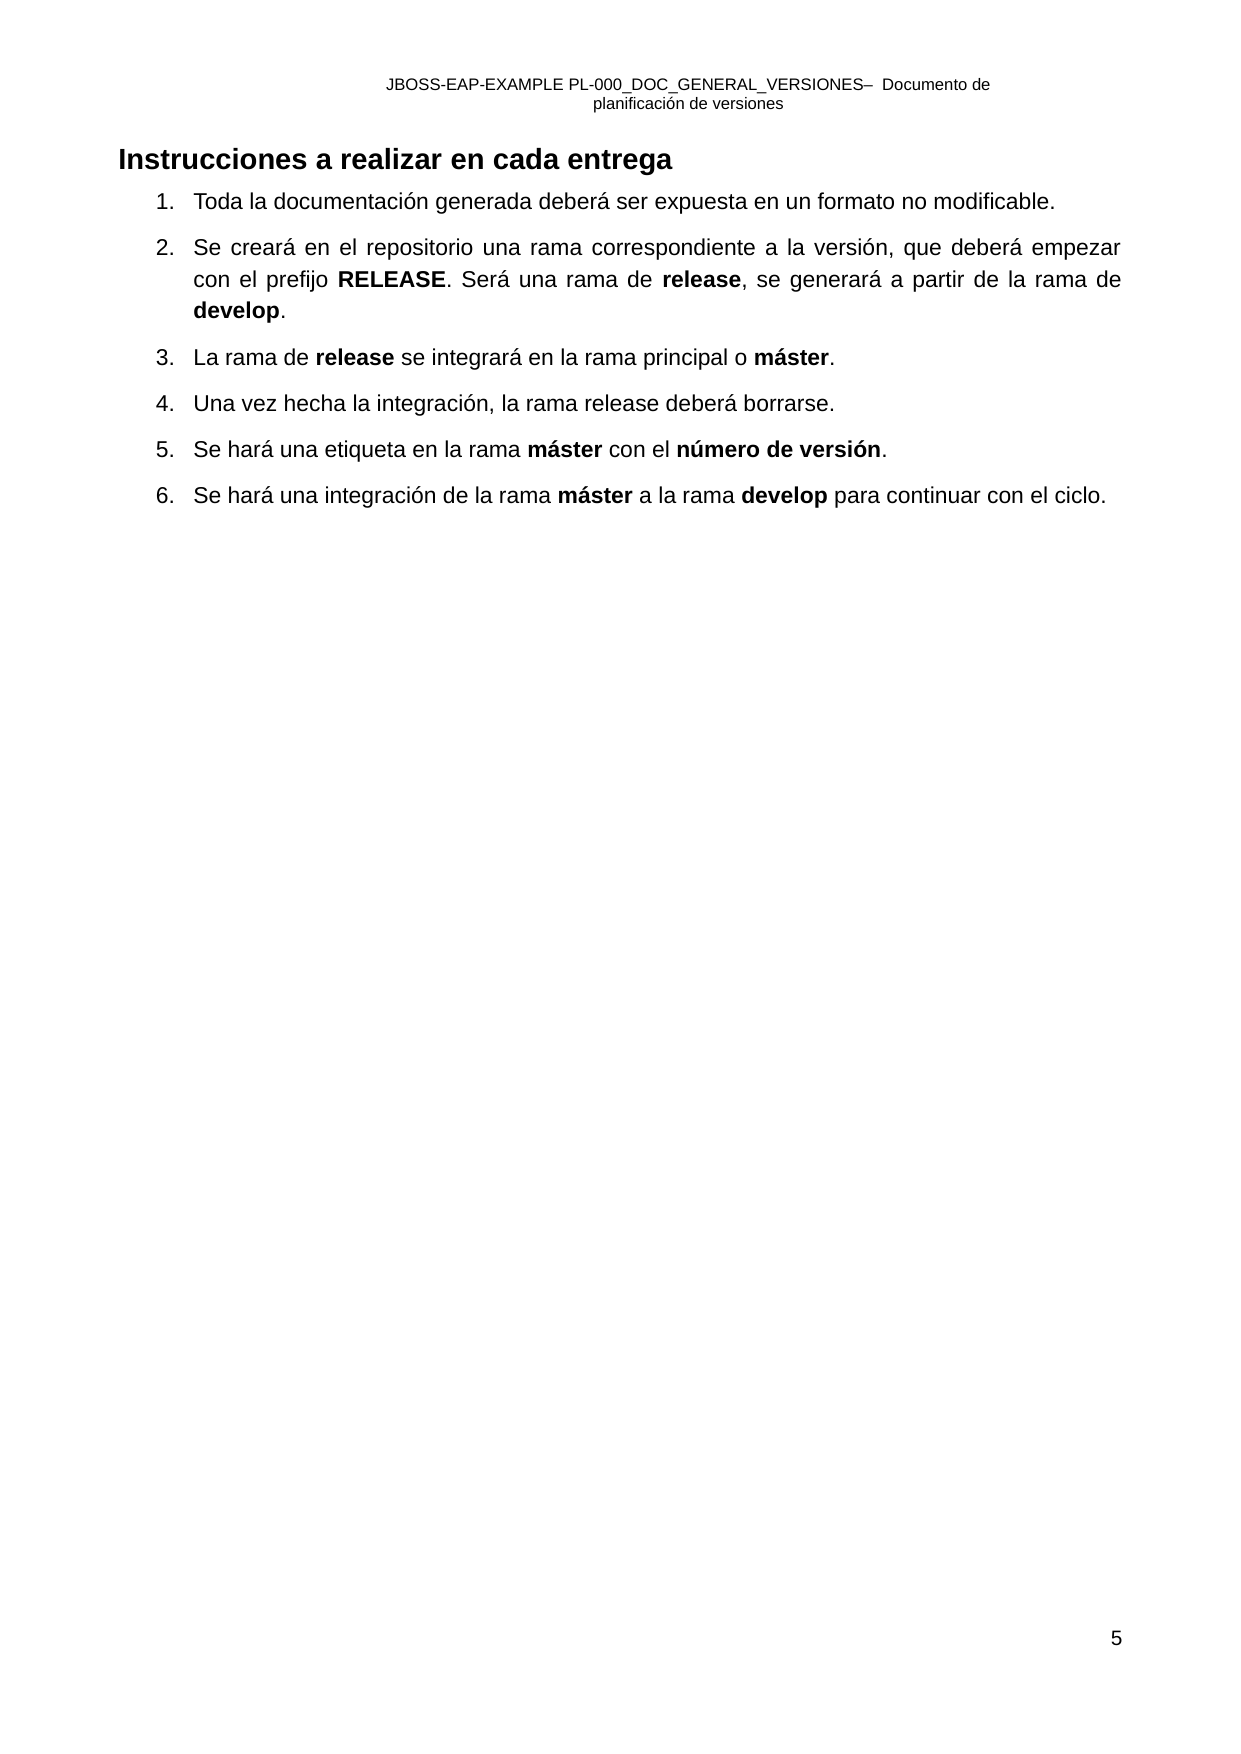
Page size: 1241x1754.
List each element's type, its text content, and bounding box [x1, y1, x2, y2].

list Se creará en el repositorio una rama correspondiente a la versión, que deberá empezar con el prefijo RELEASE. Será una rama de release, se generará a partir de la rama de develop. [156, 234, 1122, 324]
list Toda la documentación generada deberá ser expuesta en un formato no modificable. [156, 188, 1122, 214]
list Una vez hecha la integración, la rama release deberá borrarse. [156, 390, 1122, 416]
list Se hará una integración de la rama máster a la rama develop para continuar con el ciclo. [156, 482, 1122, 508]
list La rama de release se integrará en la rama principal o máster. [156, 343, 1122, 370]
subtitle Instrucciones a realizar en cada entrega [118, 142, 1122, 176]
list Se hará una etiqueta en la rama máster con el número de versión. [156, 436, 1122, 462]
